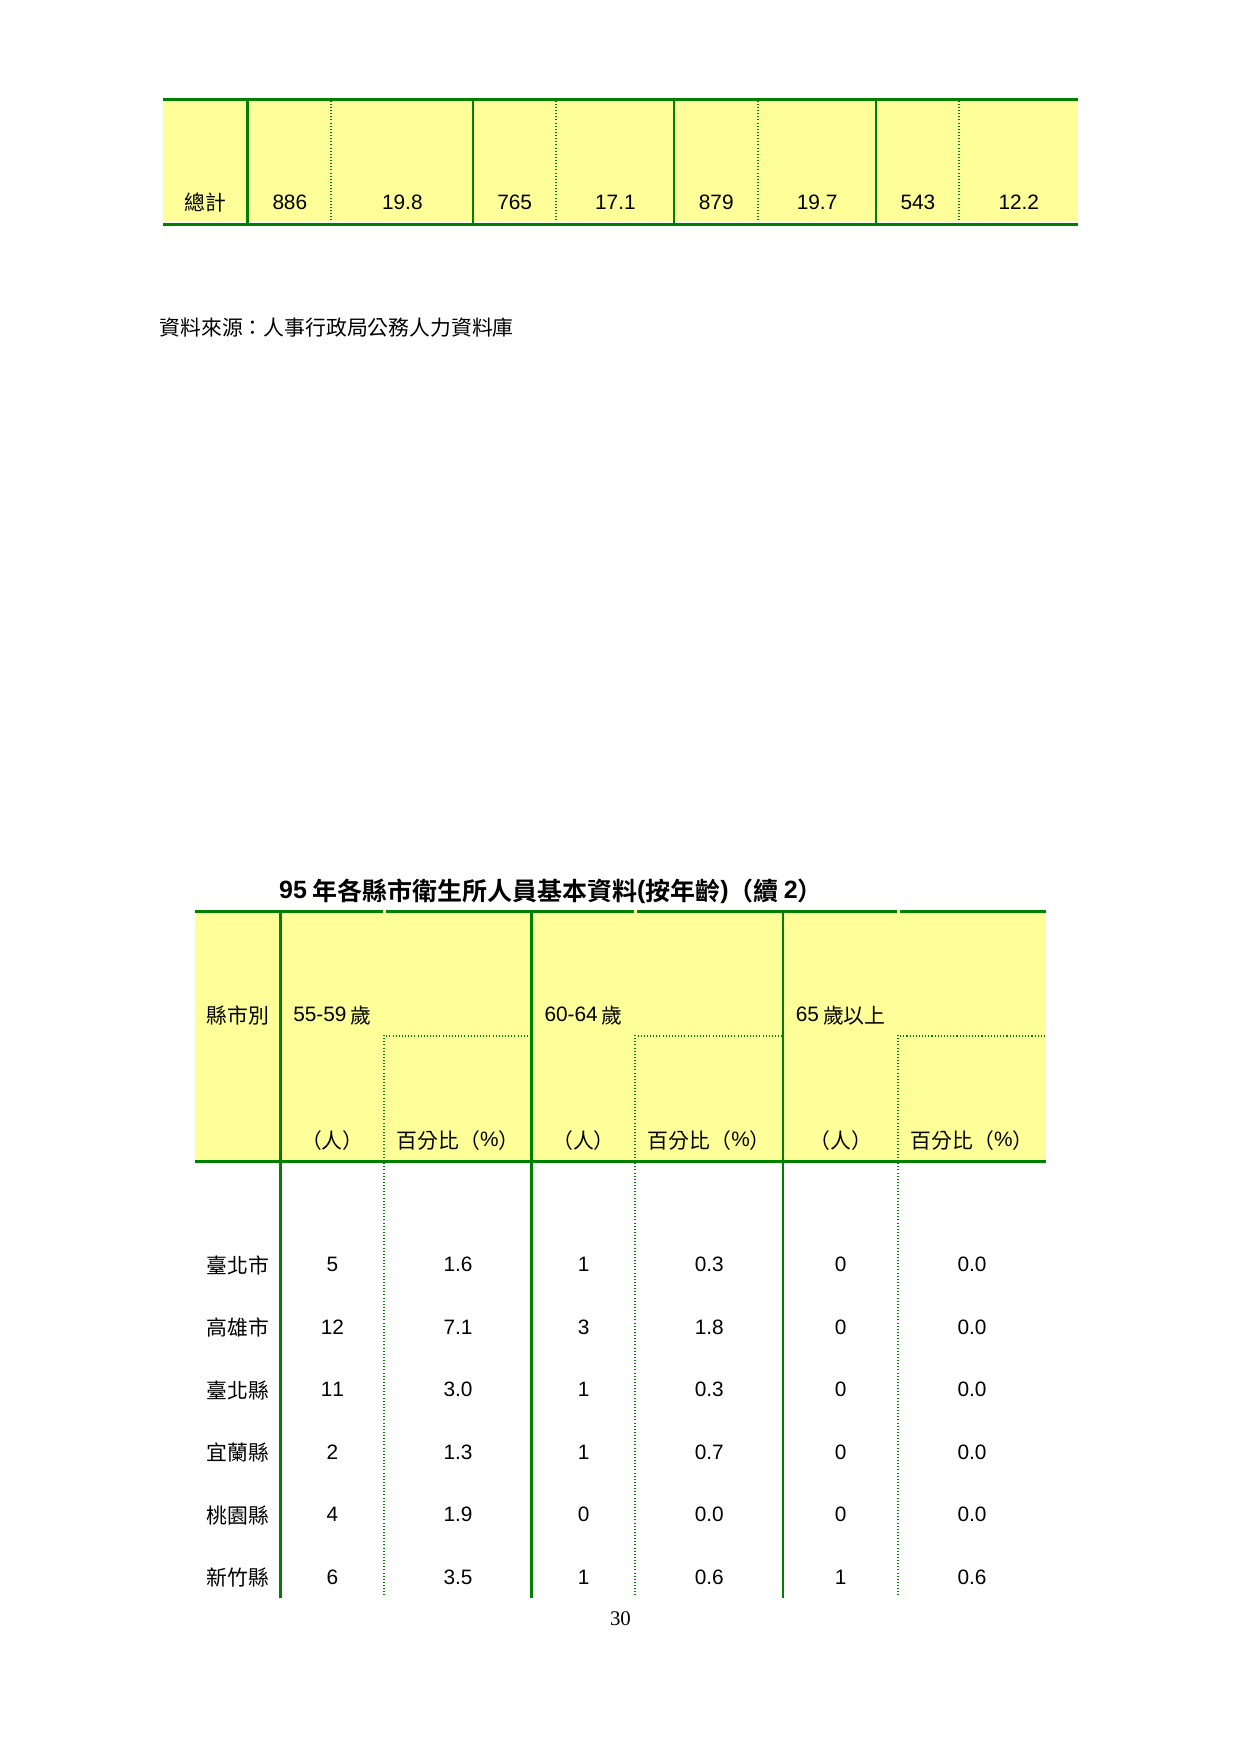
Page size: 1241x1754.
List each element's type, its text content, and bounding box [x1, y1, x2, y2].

table_header 60-64歲 [533, 913, 634, 1035]
table_cell 4 [282, 1473, 384, 1535]
table_cell 3.0 [384, 1348, 530, 1410]
table_cell 886 [249, 101, 331, 222]
table_cell 百分比（%） [384, 1035, 530, 1160]
table_cell 0.0 [635, 1473, 782, 1535]
table_cell 17.1 [556, 101, 673, 222]
table_cell 1.9 [384, 1473, 530, 1535]
table_cell 0.0 [898, 1163, 1046, 1285]
table_cell 臺北縣 [195, 1348, 279, 1410]
table_cell 0.0 [898, 1473, 1046, 1535]
table_cell 宜蘭縣 [195, 1410, 279, 1472]
table_cell 0 [784, 1285, 898, 1347]
table_cell 1.8 [635, 1285, 782, 1347]
table_cell 12.2 [959, 101, 1078, 222]
table_cell 19.8 [331, 101, 472, 222]
table_header 55-59歲 [282, 913, 383, 1035]
table_cell 百分比（%） [898, 1035, 1046, 1160]
table_cell 0 [784, 1348, 898, 1410]
text 資料來源：人事行政局公務人力資料庫 [148, 285, 1092, 347]
table_cell 高雄市 [195, 1285, 279, 1347]
table_cell 2 [282, 1410, 384, 1472]
table_header 縣市別 [195, 913, 279, 1160]
table_header [386, 913, 530, 1035]
table_cell 0 [784, 1473, 898, 1535]
table_cell 3 [533, 1285, 635, 1347]
table_cell （人） [282, 1035, 384, 1160]
table_cell 3.5 [384, 1535, 530, 1597]
table_cell 879 [675, 101, 758, 222]
table_cell 12 [282, 1285, 384, 1347]
table_cell 19.7 [758, 101, 875, 222]
table_cell （人） [784, 1035, 898, 1160]
table_cell 0.3 [635, 1163, 782, 1285]
table_cell 7.1 [384, 1285, 530, 1347]
table_cell 6 [282, 1535, 384, 1597]
table_cell （人） [533, 1035, 635, 1160]
table_cell 0 [784, 1410, 898, 1472]
table_cell 1 [784, 1535, 898, 1597]
table_cell 0.6 [898, 1535, 1046, 1597]
table_cell 0.0 [898, 1348, 1046, 1410]
table_cell 11 [282, 1348, 384, 1410]
table_cell 5 [282, 1163, 384, 1285]
table_cell 新竹縣 [195, 1535, 279, 1597]
table_cell 0.6 [635, 1535, 782, 1597]
table_cell 0 [533, 1473, 635, 1535]
table_cell 1.3 [384, 1410, 530, 1472]
table_header [637, 913, 782, 1035]
table_header [900, 913, 1046, 1035]
table_cell 桃園縣 [195, 1473, 279, 1535]
table_header 65歲以上 [784, 913, 897, 1035]
table_cell 1 [533, 1163, 635, 1285]
table_cell 0.3 [635, 1348, 782, 1410]
table_cell 1.6 [384, 1163, 530, 1285]
table_cell 1 [533, 1348, 635, 1410]
table_cell 543 [877, 101, 959, 222]
table_cell 1 [533, 1410, 635, 1472]
table_cell 765 [474, 101, 556, 222]
table_cell 臺北市 [195, 1163, 279, 1285]
table_cell 0.7 [635, 1410, 782, 1472]
table_cell 0 [784, 1163, 898, 1285]
table_cell 總計 [163, 101, 246, 222]
table_cell 1 [533, 1535, 635, 1597]
text 95年各縣市衛生所人員基本資料(按年齡)（續2） [279, 847, 1092, 910]
table_cell 0.0 [898, 1285, 1046, 1347]
table_cell 0.0 [898, 1410, 1046, 1472]
table_cell 百分比（%） [635, 1035, 782, 1160]
